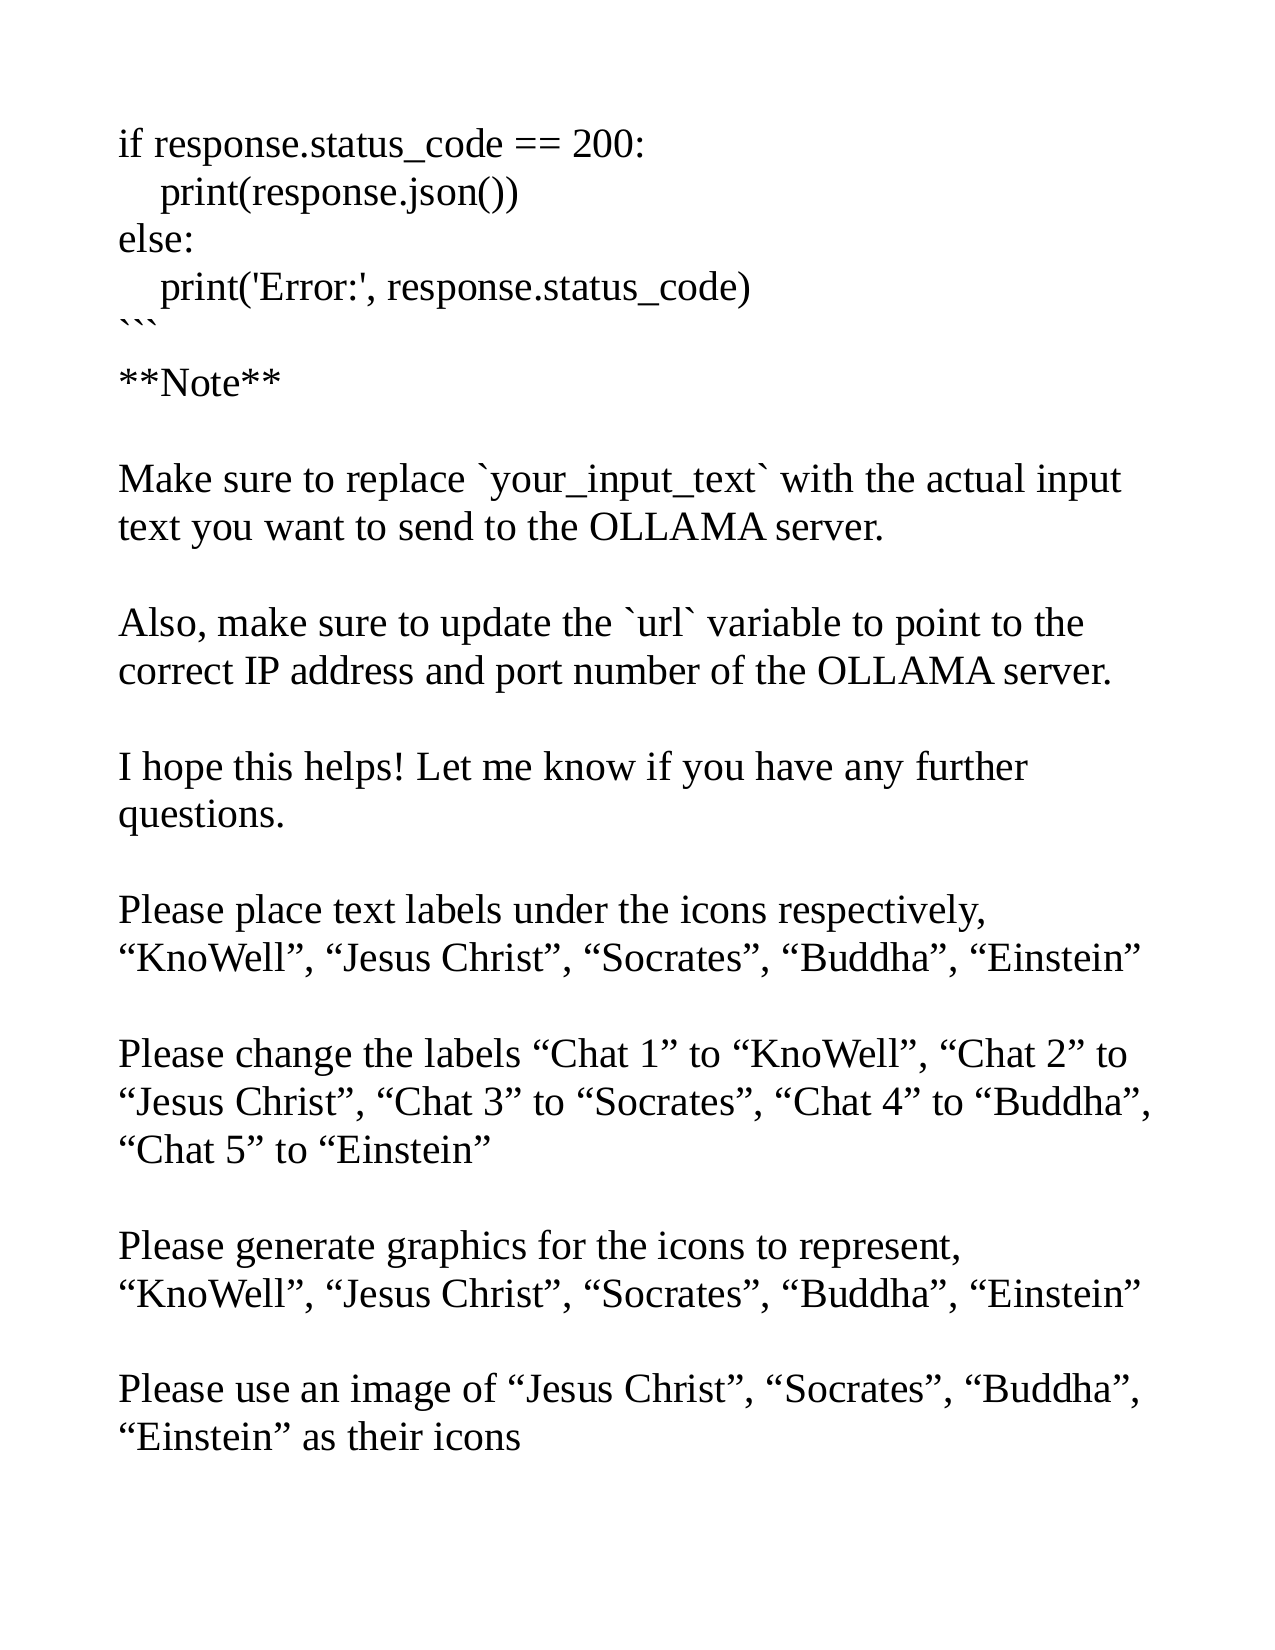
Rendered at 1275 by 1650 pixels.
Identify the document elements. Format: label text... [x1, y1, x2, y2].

text print('Error:', response.status_code) [118, 262, 1157, 310]
text Please generate graphics for the icons to represent, “KnoWell”, “Jesus Christ”, “Socrates”, “Buddha”, “Einstein” [118, 1220, 1157, 1316]
text print(response.json()) [118, 166, 1157, 214]
text Please change the labels “Chat 1” to “KnoWell”, “Chat 2” to “Jesus Christ”, “Chat 3” to “Socrates”, “Chat 4” to “Buddha”, “Chat 5” to “Einstein” [118, 1028, 1157, 1172]
text Make sure to replace `your_input_text` with the actual input text you want to send to the OLLAMA server. [118, 453, 1157, 549]
text I hope this helps! Let me know if you have any further questions. [118, 741, 1157, 837]
text else: [118, 214, 1157, 262]
text Please place text labels under the icons respectively, “KnoWell”, “Jesus Christ”, “Socrates”, “Buddha”, “Einstein” [118, 885, 1157, 981]
text ``` [118, 310, 1157, 358]
text Please use an image of “Jesus Christ”, “Socrates”, “Buddha”, “Einstein” as their icons [118, 1364, 1157, 1460]
text if response.status_code == 200: [118, 118, 1157, 166]
text Also, make sure to update the `url` variable to point to the correct IP address and port number of the OLLAMA server. [118, 597, 1157, 693]
text **Note** [118, 358, 1157, 406]
